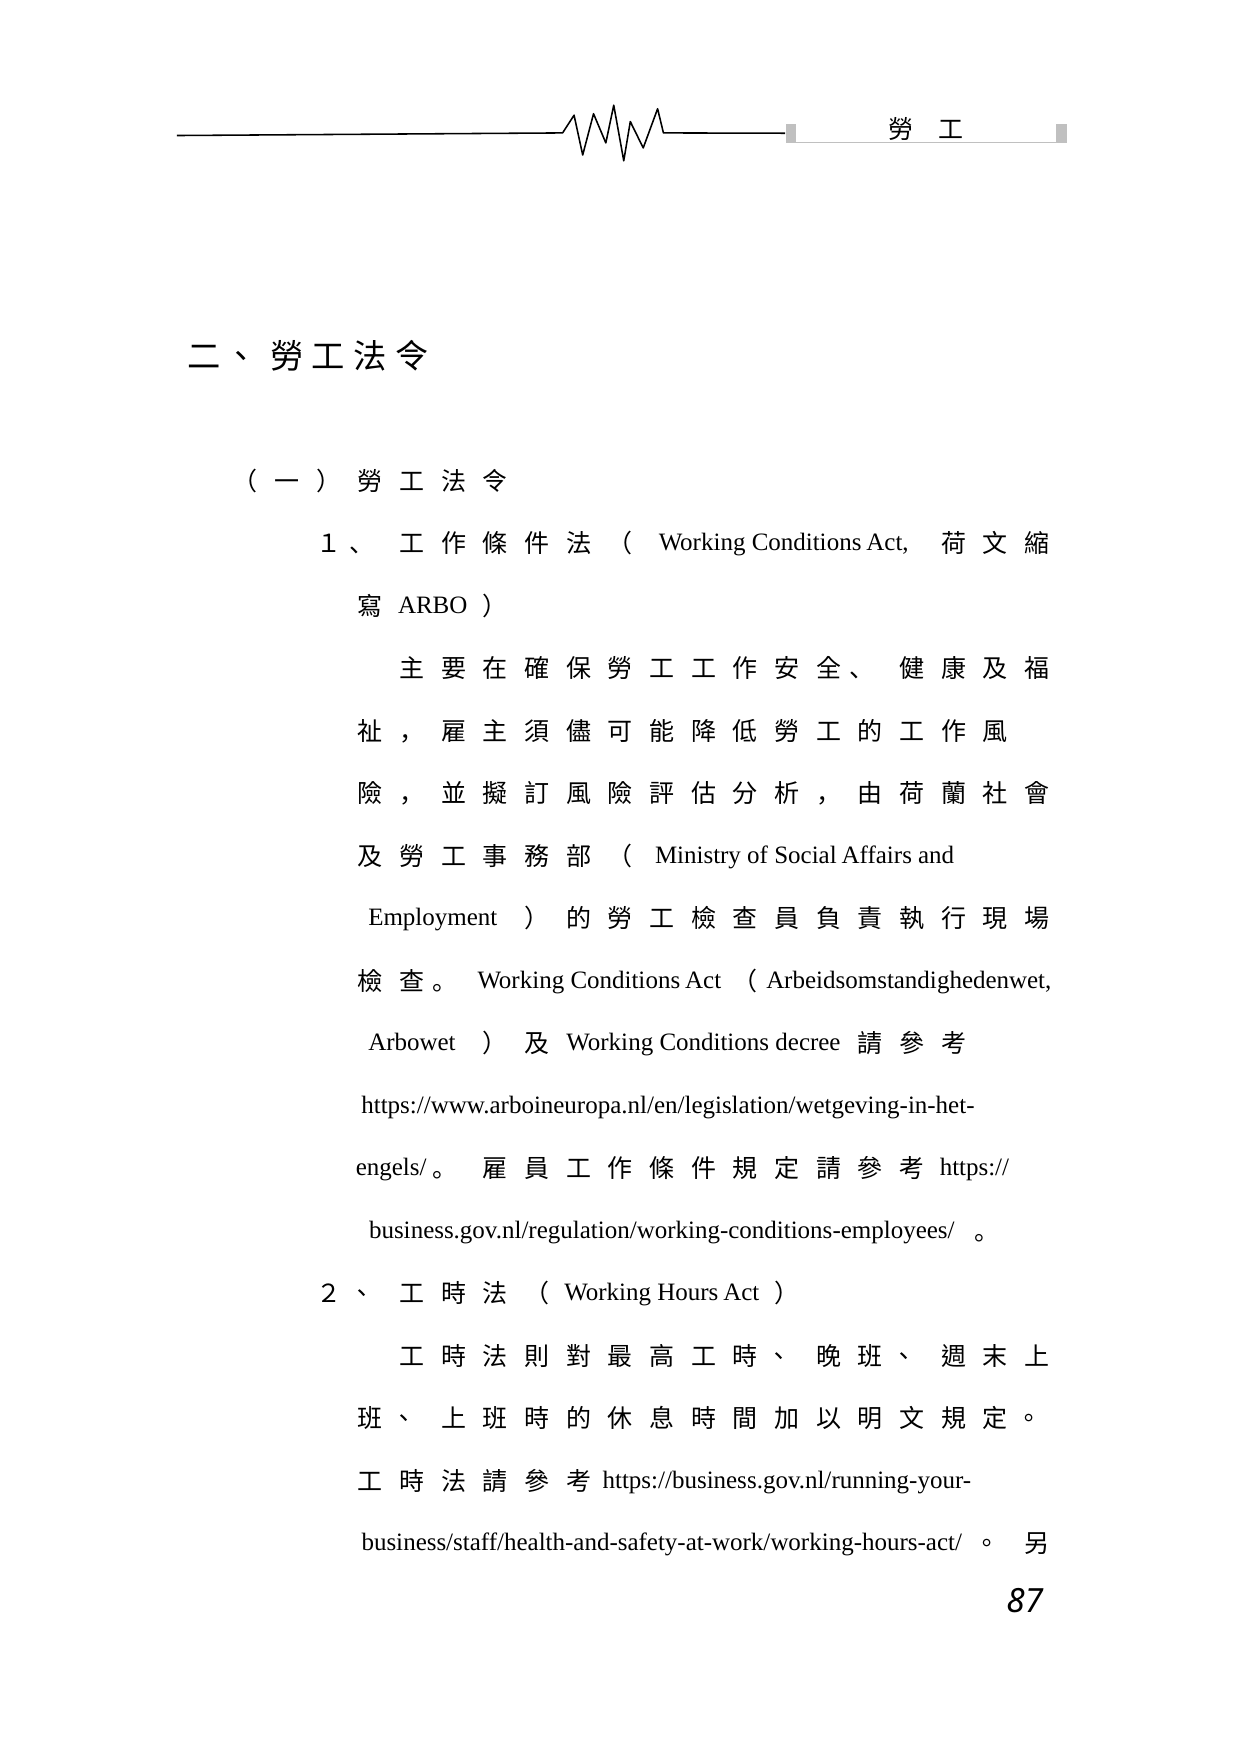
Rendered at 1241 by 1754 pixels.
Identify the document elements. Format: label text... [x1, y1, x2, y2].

text （一）勞工法令 [207, 438, 1058, 500]
text 工時法則對最高工時、晚班、週末上班、上班時的休息時間加以明文規定。工時法請參考https://business.gov.nl/running-your-business/staff/health-and-safety-at-work/working-hours-act/。另 [330, 1313, 1058, 1563]
text ２、工時法（Working Hours Act） [281, 1250, 1058, 1313]
text 二、勞工法令 [183, 313, 1058, 375]
text 主要在確保勞工工作安全、健康及福祉，雇主須儘可能降低勞工的工作風險，並擬訂風險評估分析，由荷蘭社會及勞工事務部（Ministry of Social Affairs and Employment）的勞工檢查員負責執行現場檢查。Working Conditions Act（Arbeidsomstandighedenwet, Arbowet）及Working Conditions decree請參考https://www.arboineuropa.nl/en/legislation/wetgeving-in-het-engels/。雇員工作條件規定請參考https://business.gov.nl/regulation/working-conditions-employees/。 [330, 625, 1058, 1250]
text １、工作條件法（Working Conditions Act, 荷文縮寫ARBO） [281, 500, 1058, 625]
